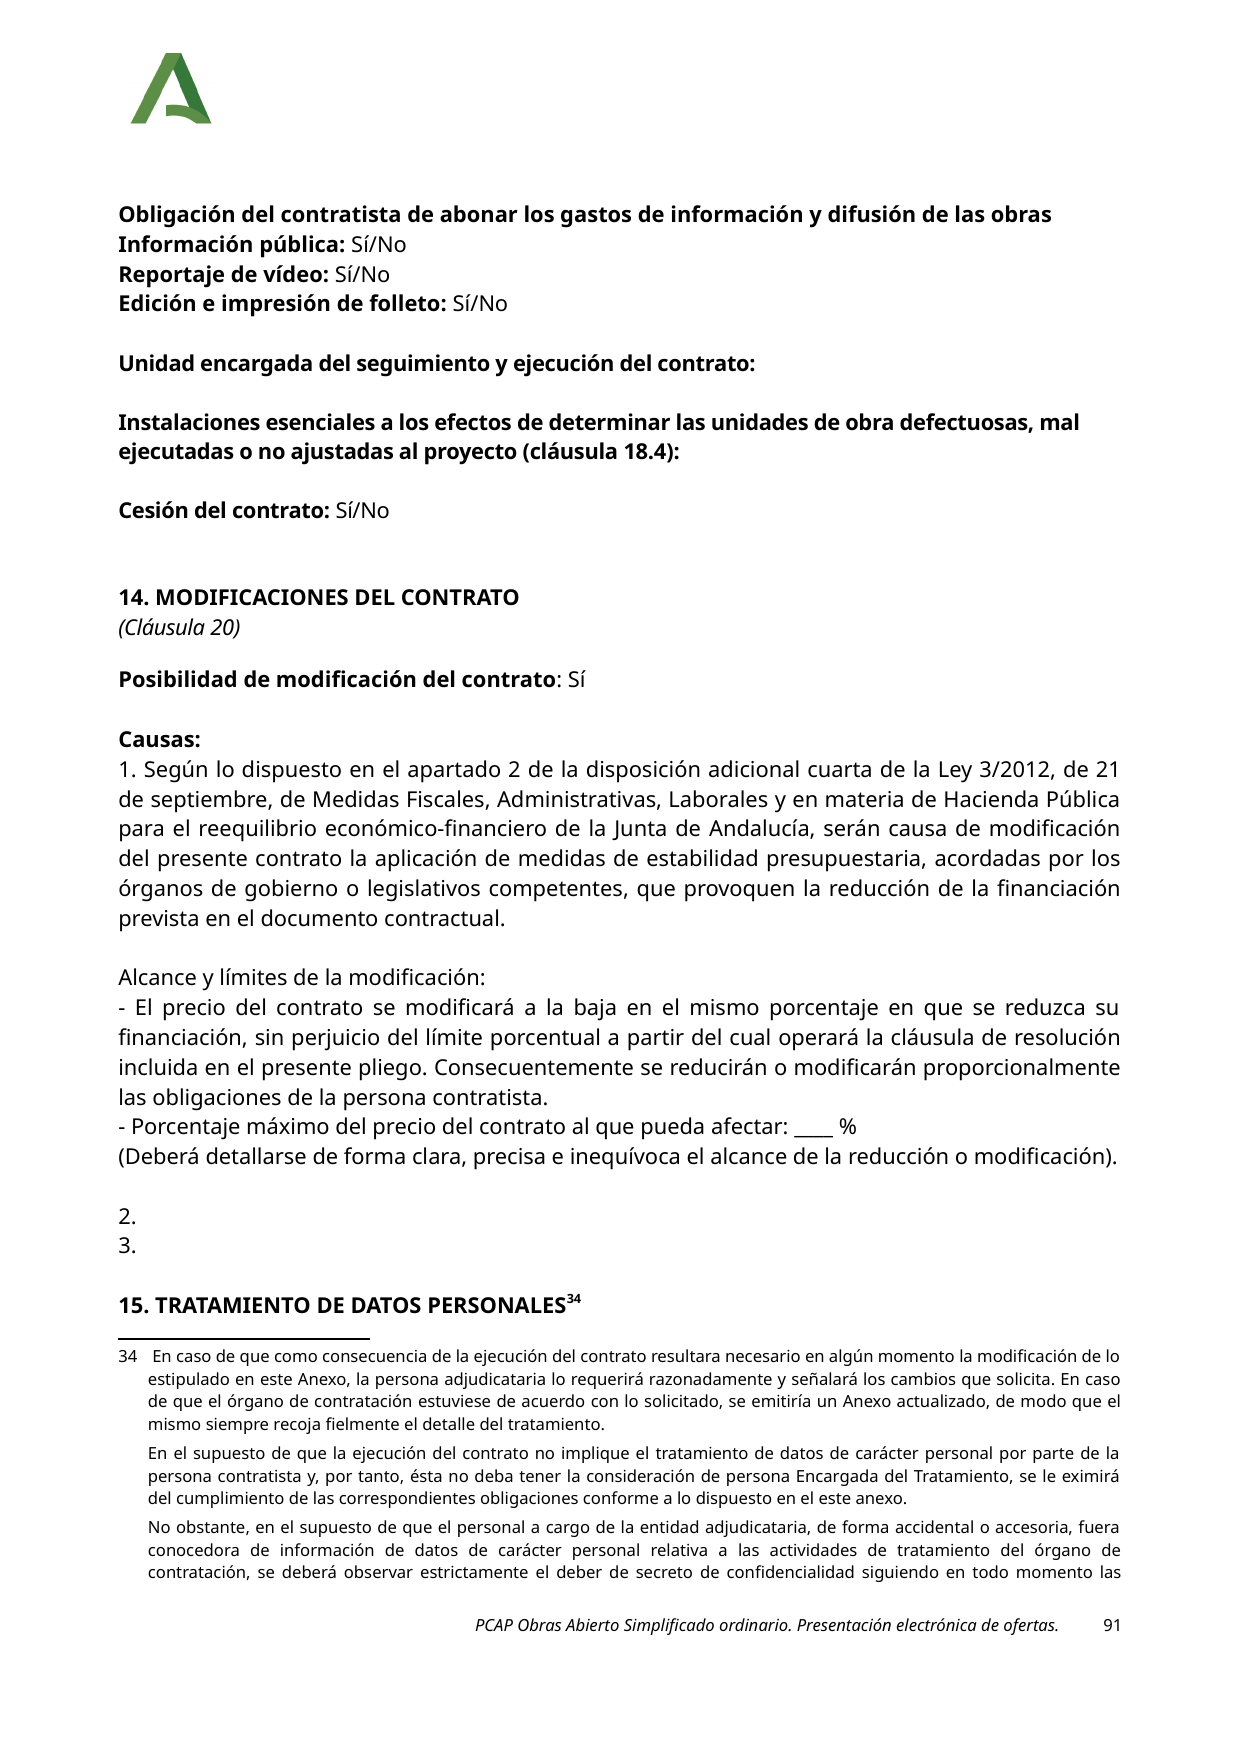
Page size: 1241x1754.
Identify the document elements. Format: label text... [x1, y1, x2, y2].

text En caso de que como consecuencia de la ejecución del contrato resultara necesario en algún momento la modificación de lo estipulado en este Anexo, la persona adjudicataria lo requerirá razonadamente y señalará los cambios que solicita. En caso de que el órgano de contratación estuviese de acuerdo con lo solicitado, se emitiría un Anexo actualizado, de modo que el mismo siempre recoja fielmente el detalle del tratamiento. [118, 1345, 1122, 1436]
text Edición e impresión de folleto: Sí/No [118, 288, 1122, 318]
text Reportaje de vídeo: Sí/No [118, 259, 1122, 288]
text En el supuesto de que la ejecución del contrato no implique el tratamiento de datos de carácter personal por parte de la persona contratista y, por tanto, ésta no deba tener la consideración de persona Encargada del Tratamiento, se le eximirá del cumplimiento de las correspondientes obligaciones conforme a lo dispuesto en el este anexo. [118, 1441, 1122, 1509]
text 2. [118, 1201, 1122, 1231]
text Alcance y límites de la modificación: [118, 962, 1122, 992]
text (Deberá detallarse de forma clara, precisa e inequívoca el alcance de la reducción o modificación). [118, 1141, 1122, 1171]
text 3. [118, 1231, 1122, 1260]
text - El precio del contrato se modificará a la baja en el mismo porcentaje en que se reduzca su financiación, sin perjuicio del límite porcentual a partir del cual operará la cláusula de resolución incluida en el presente pliego. Consecuentemente se reducirán o modificarán proporcionalmente las obligaciones de la persona contratista. [118, 992, 1122, 1111]
text Obligación del contratista de abonar los gastos de información y difusión de las obras [118, 199, 1122, 229]
text Cesión del contrato: Sí/No [118, 495, 1122, 525]
picture [127, 48, 216, 128]
text Posibilidad de modificación del contrato: Sí [118, 664, 1122, 694]
text 14. MODIFICACIONES DEL CONTRATO [118, 582, 1122, 612]
text 1. Según lo dispuesto en el apartado 2 de la disposición adicional cuarta de la Ley 3/2012, de 21 de septiembre, de Medidas Fiscales, Administrativas, Laborales y en materia de Hacienda Pública para el reequilibrio económico-financiero de la Junta de Andalucía, serán causa de modificación del presente contrato la aplicación de medidas de estabilidad presupuestaria, acordadas por los órganos de gobierno o legislativos competentes, que provoquen la reducción de la financiación prevista en el documento contractual. [118, 754, 1122, 933]
text No obstante, en el supuesto de que el personal a cargo de la entidad adjudicataria, de forma accidental o accesoria, fuera conocedora de información de datos de carácter personal relativa a las actividades de tratamiento del órgano de contratación, se deberá observar estrictamente el deber de secreto de confidencialidad siguiendo en todo momento las [118, 1516, 1122, 1584]
text Unidad encargada del seguimiento y ejecución del contrato: [118, 348, 1122, 378]
text Causas: [118, 724, 1122, 754]
text - Porcentaje máximo del precio del contrato al que pueda afectar: ____ % [118, 1111, 1122, 1141]
text (Cláusula 20) [118, 612, 1122, 642]
text Información pública: Sí/No [118, 229, 1122, 259]
text Instalaciones esenciales a los efectos de determinar las unidades de obra defectuosas, mal ejecutadas o no ajustadas al proyecto (cláusula 18.4): [118, 407, 1122, 466]
text 15. TRATAMIENTO DE DATOS PERSONALES [118, 1290, 1122, 1320]
